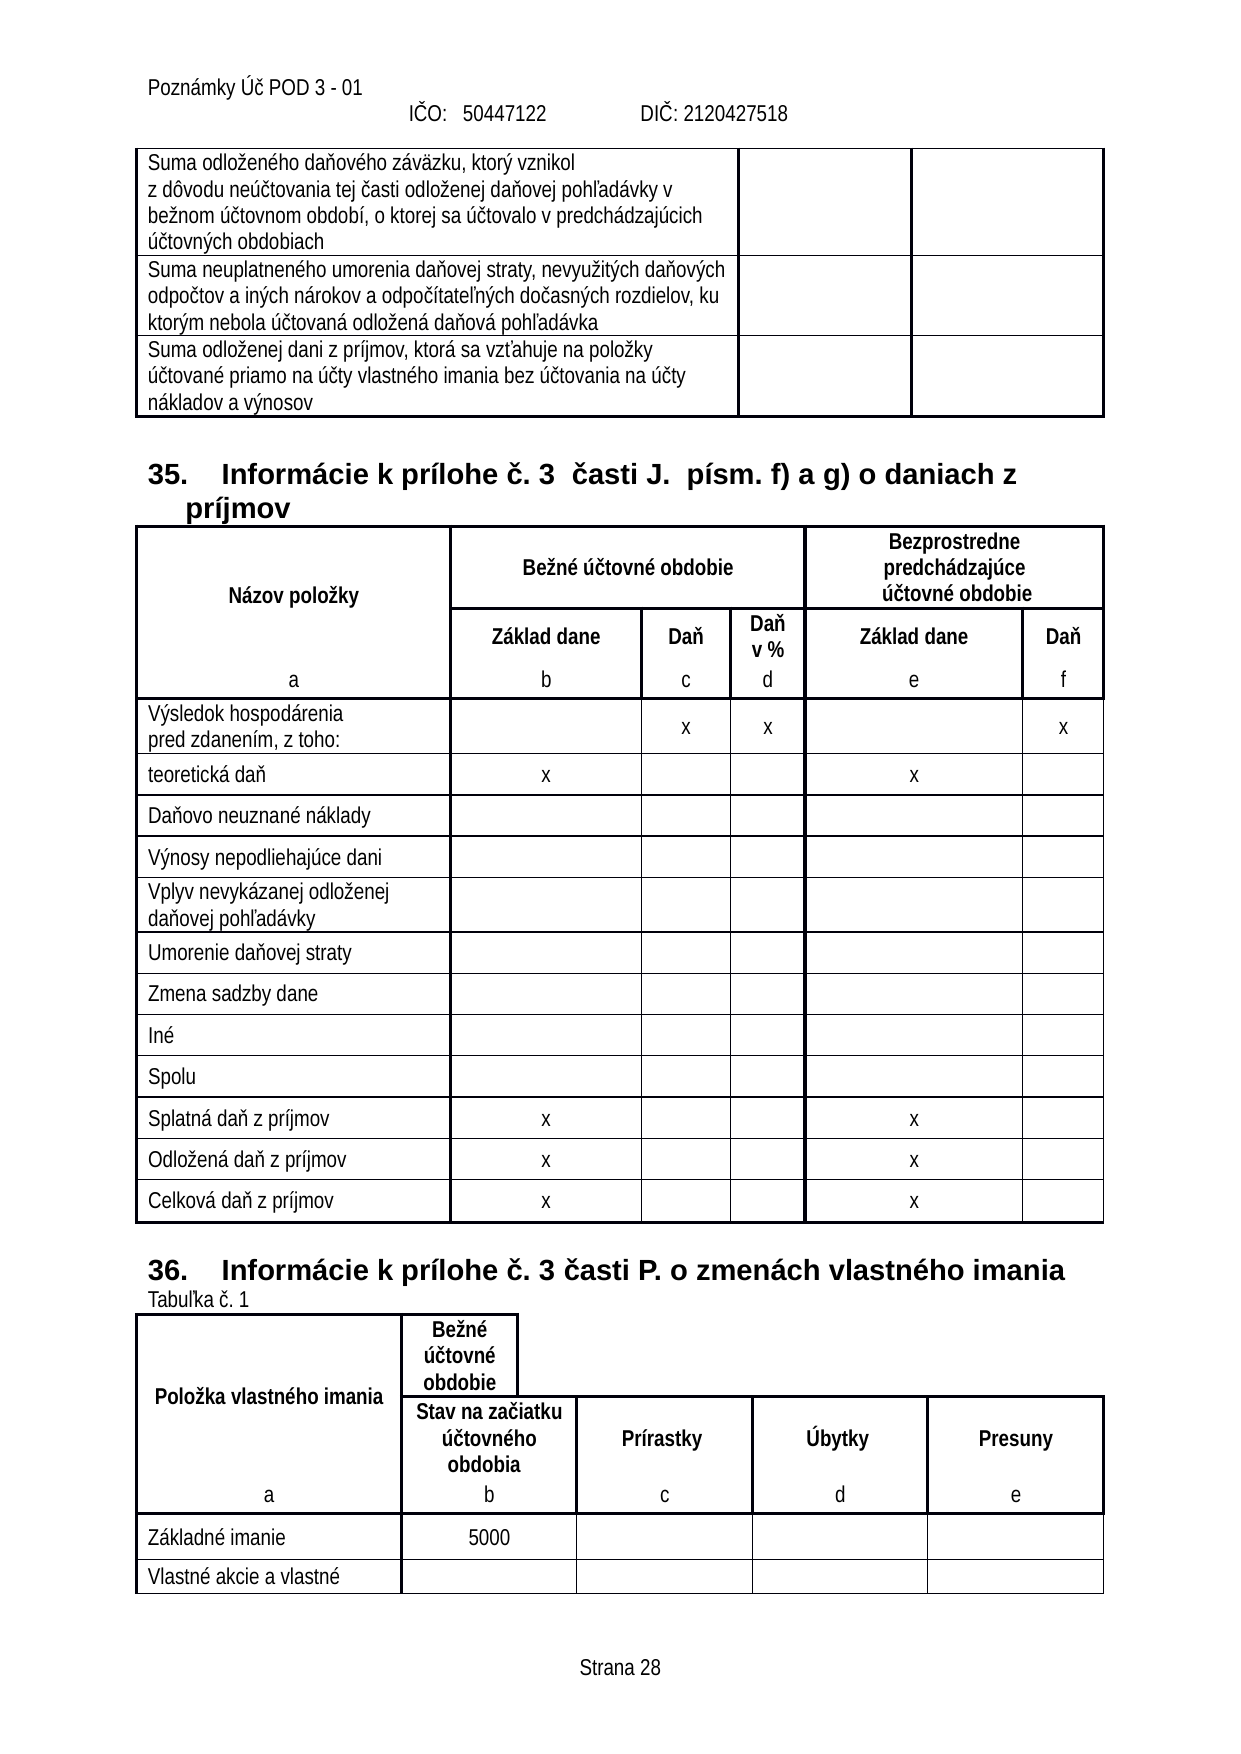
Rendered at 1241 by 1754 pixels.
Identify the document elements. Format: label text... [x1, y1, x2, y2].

table_cell [452, 878, 641, 931]
table_cell [807, 700, 1022, 753]
table_cell Daň [1024, 610, 1102, 662]
table_cell Umorenie daňovej straty [138, 933, 449, 972]
table_cell x [452, 1139, 641, 1179]
table_cell [452, 1056, 641, 1096]
table_cell [753, 1515, 927, 1559]
table_cell [452, 933, 641, 972]
table_cell [1023, 878, 1103, 931]
table_cell Stav na začiatku účtovného obdobia [403, 1398, 575, 1477]
table_cell [642, 1139, 730, 1179]
table_cell [913, 256, 1102, 335]
table_cell Daň [643, 610, 729, 662]
table_cell [731, 1139, 803, 1179]
table_cell [452, 796, 641, 835]
table_cell Daňovo neuznané náklady [138, 796, 449, 835]
table_cell [1023, 796, 1103, 835]
table_header Bežné účtovné obdobie [452, 528, 803, 607]
table_cell [642, 1098, 730, 1138]
table_cell a [138, 663, 449, 697]
table_cell Úbytky [754, 1398, 926, 1477]
table_cell [928, 1515, 1103, 1559]
table_cell [577, 1515, 752, 1559]
table_cell x [807, 754, 1022, 794]
table_cell a [138, 1477, 400, 1512]
table_cell f [1024, 663, 1102, 697]
table_cell x [452, 1180, 641, 1221]
table_cell Výsledok hospodárenia pred zdanením, z toho: [138, 700, 449, 753]
table_cell [753, 1560, 927, 1593]
table_cell [642, 754, 730, 794]
table_cell [403, 1560, 576, 1593]
table_cell [731, 1056, 803, 1096]
table_cell [642, 1056, 730, 1096]
table_cell [452, 1015, 641, 1055]
table_cell x [642, 700, 730, 753]
table_cell Daň v % [732, 610, 803, 662]
table_cell [1023, 837, 1103, 877]
table_cell [642, 974, 730, 1014]
table_cell [642, 1180, 730, 1221]
table_cell Splatná daň z príjmov [138, 1098, 449, 1138]
table_cell Prírastky [578, 1398, 751, 1477]
table_cell [807, 933, 1022, 972]
table_cell Suma neuplatneného umorenia daňovej straty, nevyužitých daňových odpočtov a iných nárokov a odpočítateľných dočasných rozdielov, ku ktorým nebola účtovaná odložená daňová pohľadávka [138, 256, 737, 335]
table_cell [731, 1015, 803, 1055]
table_cell [731, 796, 803, 835]
table_cell Základné imanie [138, 1515, 400, 1559]
table_cell b [452, 663, 640, 697]
table_cell Presuny [929, 1398, 1102, 1477]
table_cell e [929, 1477, 1102, 1512]
table_cell [807, 837, 1022, 877]
table_cell c [578, 1477, 751, 1512]
table_cell [807, 1056, 1022, 1096]
table_cell e [807, 663, 1021, 697]
text Tabuľka č. 1 [148, 1286, 1092, 1313]
table_cell [452, 700, 641, 753]
table_cell x [807, 1139, 1022, 1179]
table_cell [731, 837, 803, 877]
table_cell [731, 878, 803, 931]
table_header Bežné účtovné obdobie [403, 1316, 516, 1395]
table_cell [807, 878, 1022, 931]
table_cell [740, 149, 910, 255]
table_cell b [403, 1477, 575, 1512]
table_cell [731, 1098, 803, 1138]
title Informácie k prílohe č. 3 časti P. o zmenách vlastného imania [148, 1253, 1092, 1286]
table_cell [452, 974, 641, 1014]
table_cell teoretická daň [138, 754, 449, 794]
table_cell x [452, 1098, 641, 1138]
table_cell [740, 336, 910, 415]
table_cell Vplyv nevykázanej odloženej daňovej pohľadávky [138, 878, 449, 931]
table_cell Spolu [138, 1056, 449, 1096]
title Informácie k prílohe č. 3 časti J. písm. f) a g) o daniach z príjmov [148, 457, 1092, 524]
table_cell Základ dane [807, 610, 1021, 662]
table_cell Iné [138, 1015, 449, 1055]
table_cell Suma odloženého daňového záväzku, ktorý vznikol z dôvodu neúčtovania tej časti odloženej daňovej pohľadávky v bežnom účtovnom období, o ktorej sa účtovalo v predchádzajúcich účtovných obdobiach [138, 149, 737, 255]
table_cell Základ dane [452, 610, 640, 662]
table_cell [577, 1560, 752, 1593]
table_cell [928, 1560, 1103, 1593]
table_cell [1023, 933, 1103, 972]
table_cell [1023, 1056, 1103, 1096]
table_cell Zmena sadzby dane [138, 974, 449, 1014]
table_cell [1023, 1015, 1103, 1055]
table_cell Odložená daň z príjmov [138, 1139, 449, 1179]
table_cell c [643, 663, 729, 697]
table_cell Suma odloženej dani z príjmov, ktorá sa vzťahuje na položky účtované priamo na účty vlastného imania bez účtovania na účty nákladov a výnosov [138, 336, 737, 415]
table_cell [731, 933, 803, 972]
table_cell [642, 837, 730, 877]
table_cell [1023, 1139, 1103, 1179]
table_cell d [754, 1477, 926, 1512]
table_cell [740, 256, 910, 335]
table_cell [642, 933, 730, 972]
table_header Položka vlastného imania [138, 1316, 400, 1477]
table_cell Vlastné akcie a vlastné [138, 1560, 400, 1593]
table_cell [807, 1015, 1022, 1055]
table_cell x [731, 700, 803, 753]
table_cell 5000 [403, 1515, 576, 1559]
table_cell x [452, 754, 641, 794]
table_cell [913, 336, 1102, 415]
table_cell [642, 796, 730, 835]
table_cell x [807, 1180, 1022, 1221]
table_header Bezprostredne predchádzajúce účtovné obdobie [807, 528, 1102, 607]
table_cell [1023, 754, 1103, 794]
table_cell Celková daň z príjmov [138, 1180, 449, 1221]
table_cell [1023, 974, 1103, 1014]
table_cell [731, 754, 803, 794]
table_cell [642, 1015, 730, 1055]
table_cell [807, 974, 1022, 1014]
table_cell x [1023, 700, 1103, 753]
table_cell x [807, 1098, 1022, 1138]
table_cell [1023, 1180, 1103, 1221]
table_cell Výnosy nepodliehajúce dani [138, 837, 449, 877]
table_cell [731, 1180, 803, 1221]
table_cell [731, 974, 803, 1014]
table_cell [807, 796, 1022, 835]
table_cell [1023, 1098, 1103, 1138]
table_cell [913, 149, 1102, 255]
table_cell [642, 878, 730, 931]
table_header Názov položky [138, 528, 449, 662]
table_cell d [732, 663, 803, 697]
table_cell [452, 837, 641, 877]
